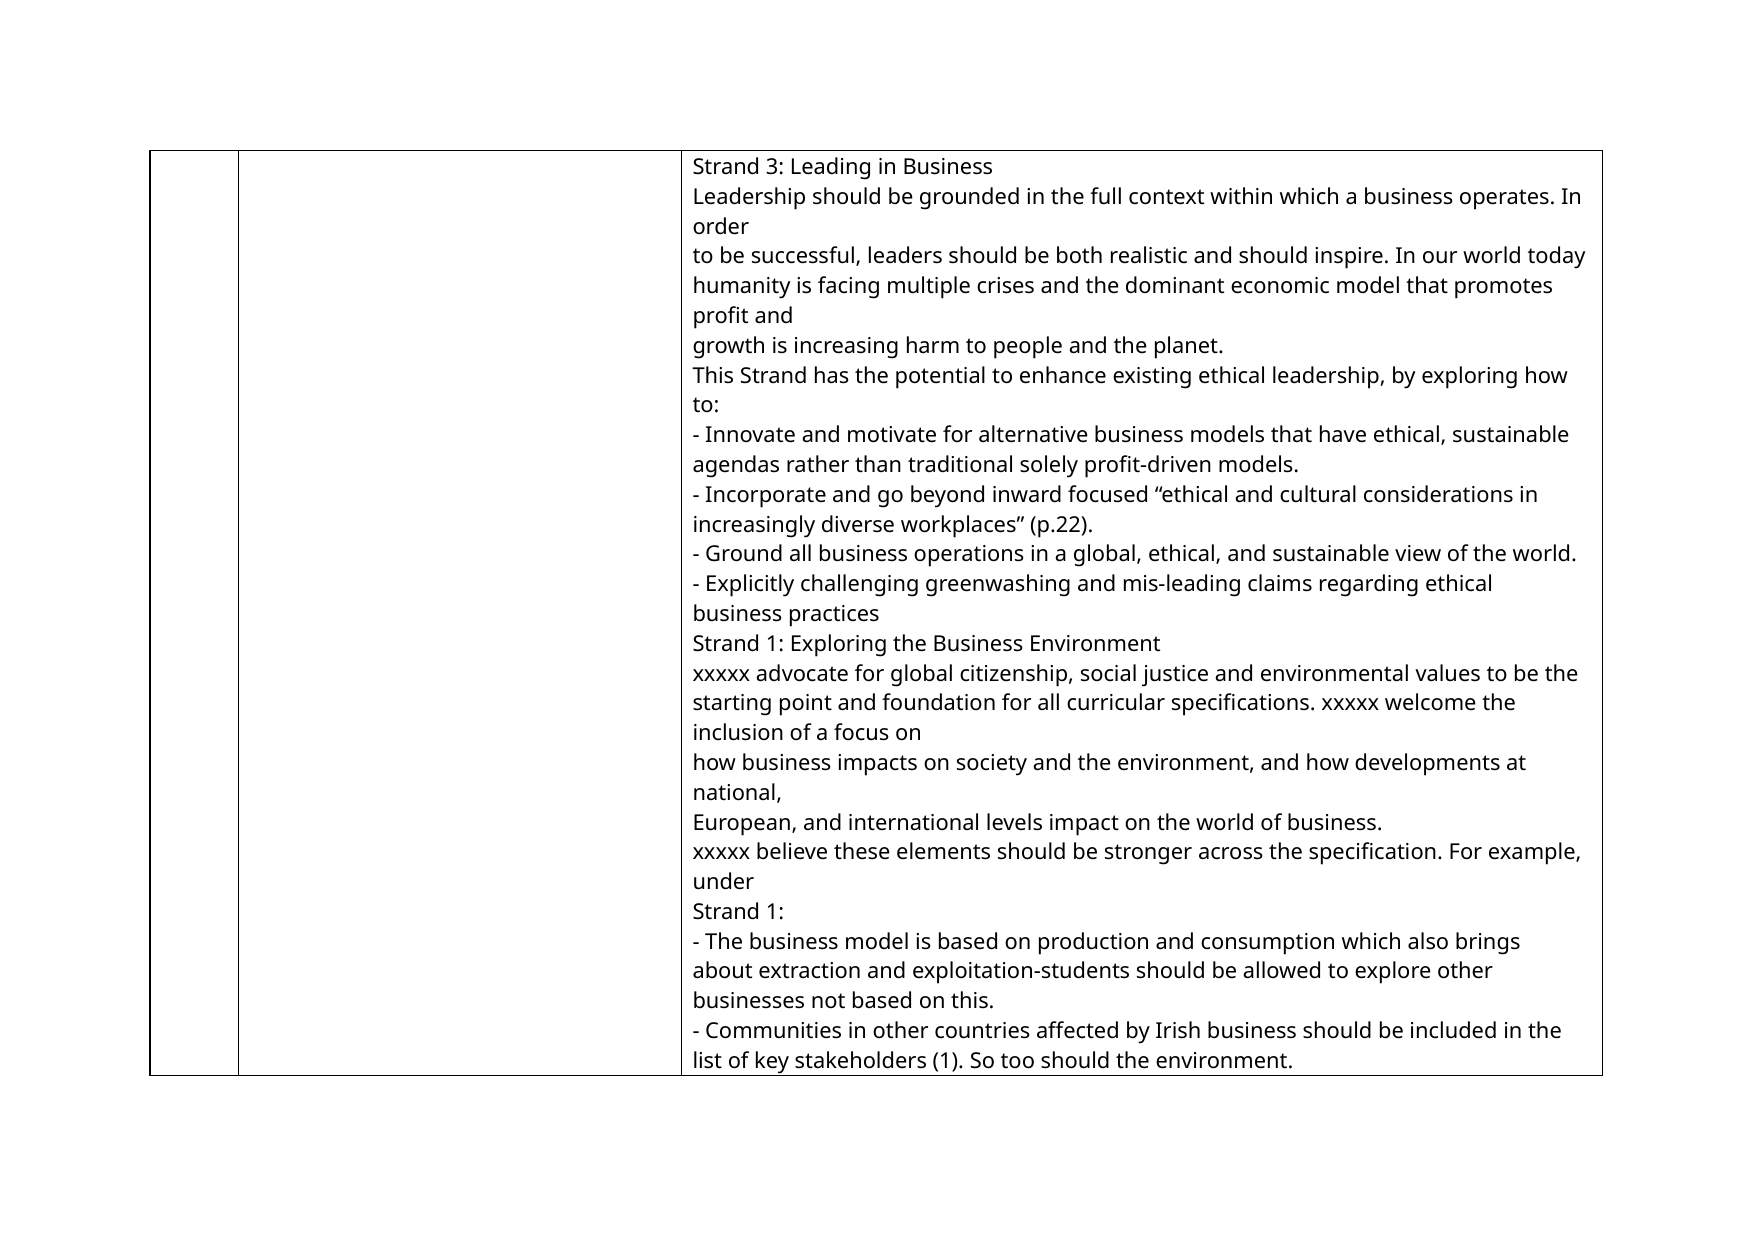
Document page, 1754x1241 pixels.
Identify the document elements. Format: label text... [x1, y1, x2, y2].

table_cell Strand 3: Leading in Business Leadership should be grounded in the full context within which a business operates. In order to be successful, leaders should be both realistic and should inspire. In our world today humanity is facing multiple crises and the dominant economic model that promotes profit and growth is increasing harm to people and the planet. This Strand has the potential to enhance existing ethical leadership, by exploring how to: - Innovate and motivate for alternative business models that have ethical, sustainable agendas rather than traditional solely profit-driven models. - Incorporate and go beyond inward focused “ethical and cultural considerations in increasingly diverse workplaces” (p.22). - Ground all business operations in a global, ethical, and sustainable view of the world. - Explicitly challenging greenwashing and mis-leading claims regarding ethical business practices Strand 1: Exploring the Business Environment xxxxx advocate for global citizenship, social justice and environmental values to be the starting point and foundation for all curricular specifications. xxxxx welcome the inclusion of a focus on how business impacts on society and the environment, and how developments at national, European, and international levels impact on the world of business. xxxxx believe these elements should be stronger across the specification. For example, under Strand 1: - The business model is based on production and consumption which also brings about extraction and exploitation-students should be allowed to explore other businesses not based on this. - Communities in other countries affected by Irish business should be included in the list of key stakeholders (1). So too should the environment. [682, 151, 1602, 1074]
table_cell [239, 151, 681, 1074]
table_cell [151, 151, 238, 1074]
